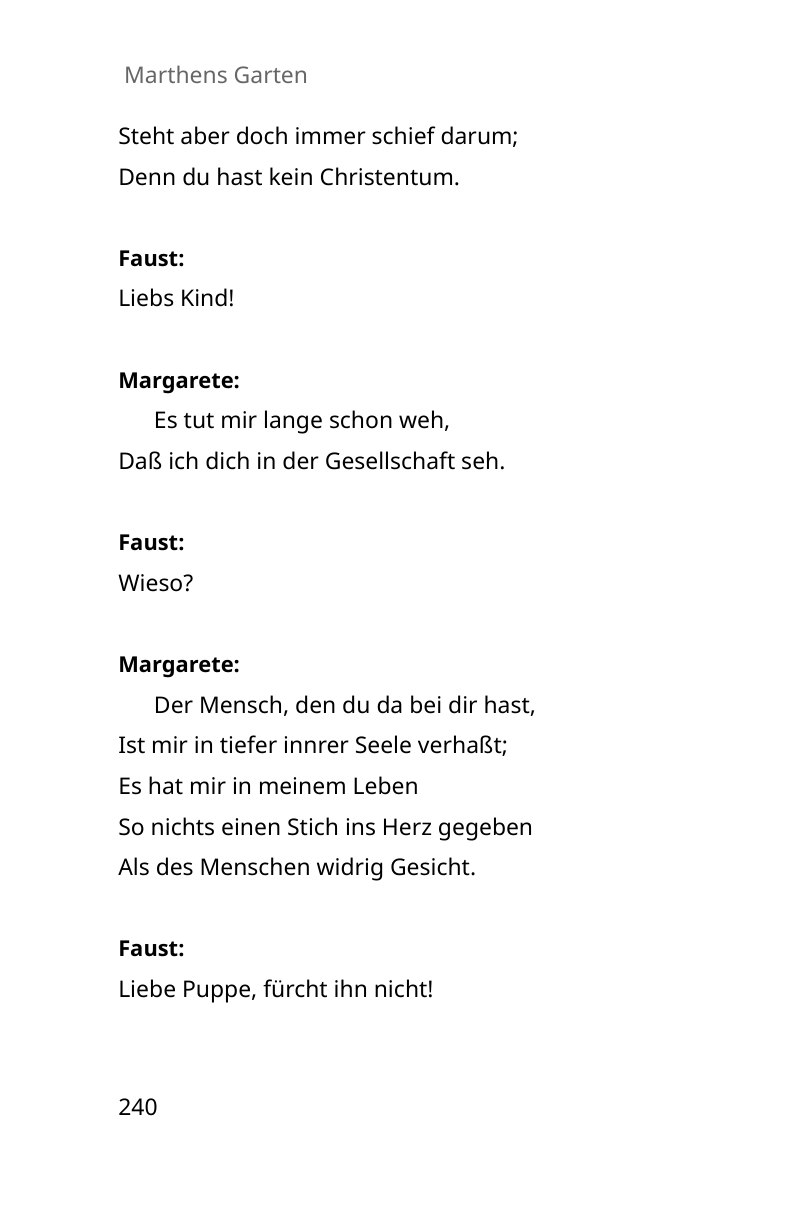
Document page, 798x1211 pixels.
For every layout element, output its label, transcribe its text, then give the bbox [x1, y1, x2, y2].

text Faust: Wieso? [118, 503, 679, 598]
text Margarete: Der Mensch, den du da bei dir hast, Ist mir in tiefer innrer Seele verhaßt; Es hat mir in meinem Leben So nichts einen Stich ins Herz gegeben Als des Menschen widrig Gesicht. [118, 625, 679, 882]
text Faust: Liebe Puppe, fürcht ihn nicht! [118, 909, 679, 1004]
text Steht aber doch immer schief darum; Denn du hast kein Christentum. [118, 120, 679, 192]
text Margarete: Es tut mir lange schon weh, Daß ich dich in der Gesellschaft seh. [118, 341, 679, 476]
text Faust: Liebs Kind! [118, 219, 679, 313]
